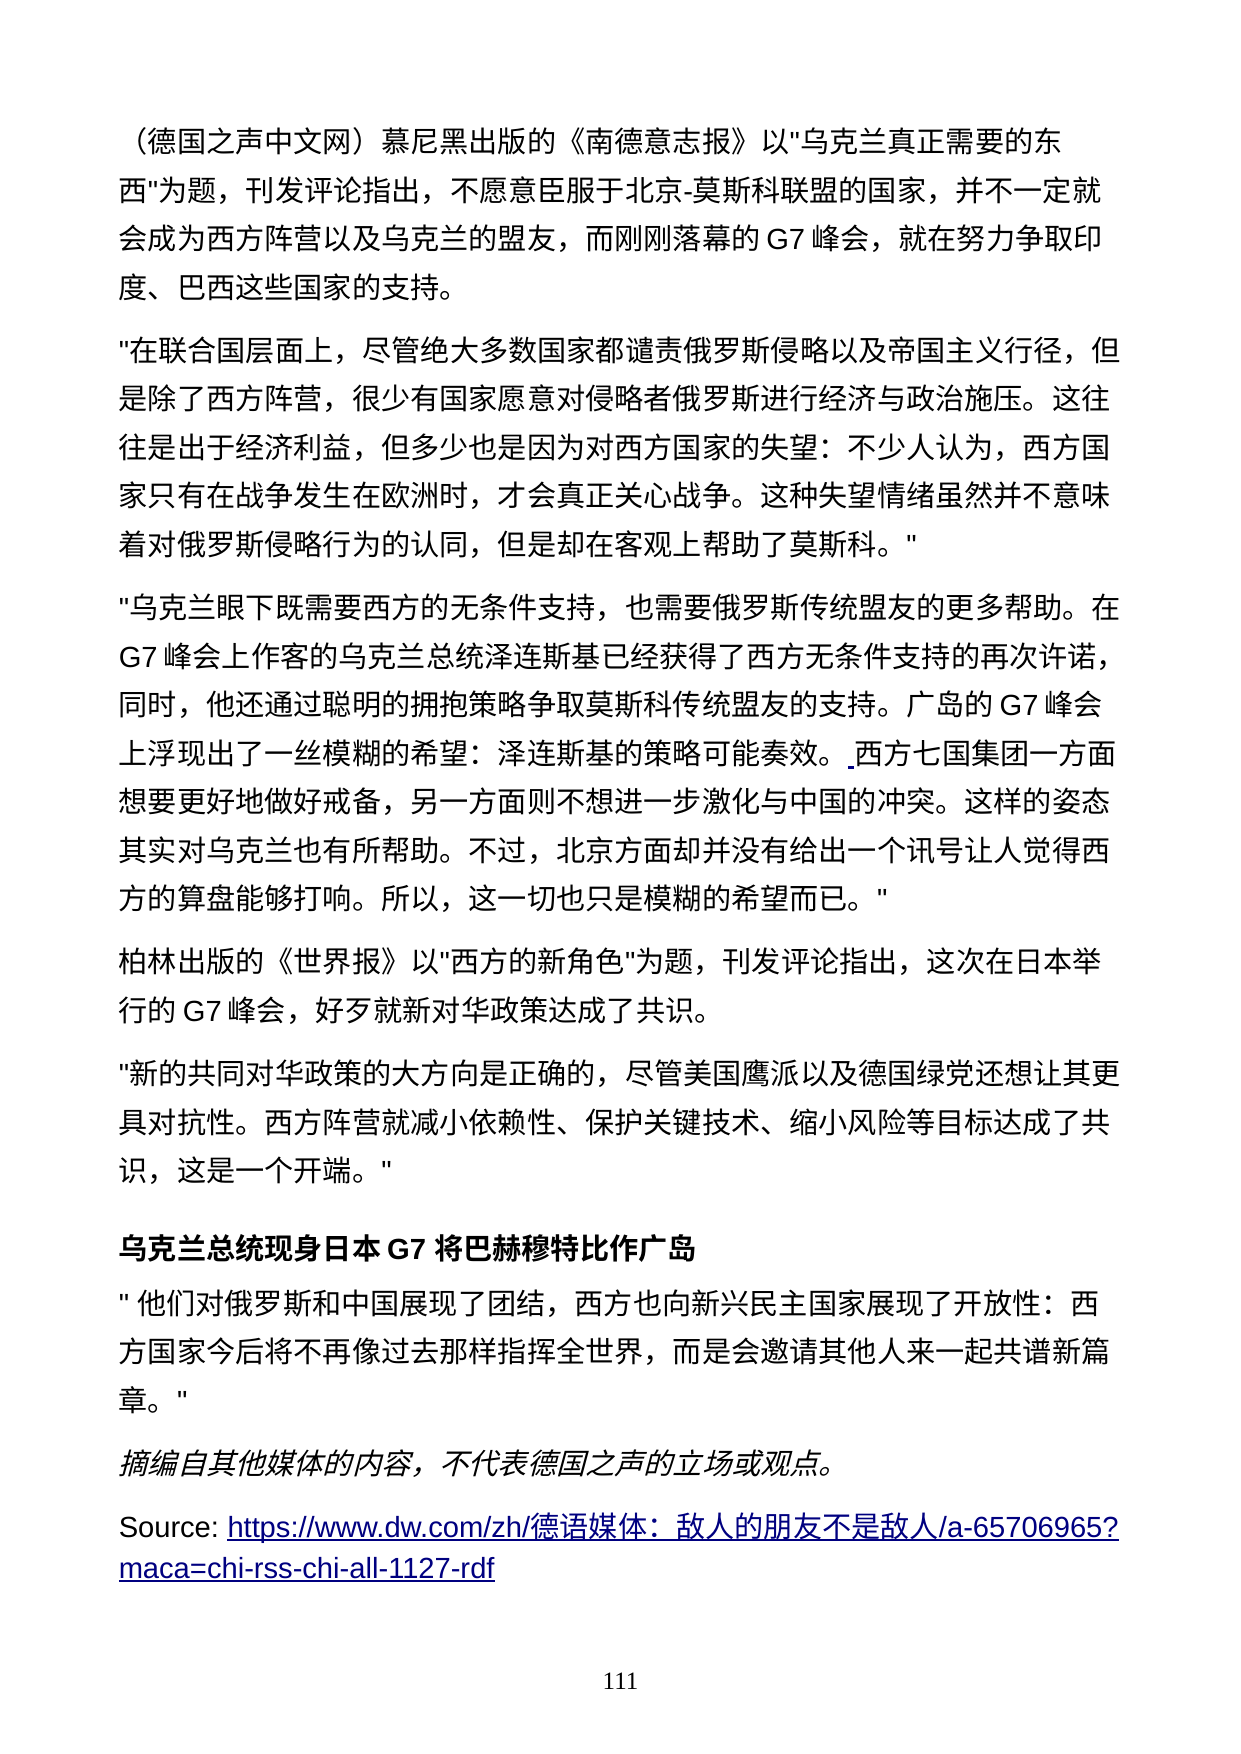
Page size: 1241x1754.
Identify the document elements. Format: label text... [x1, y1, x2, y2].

text " 他们对俄罗斯和中国展现了团结，西方也向新兴民主国家展现了开放性：西方国家今后将不再像过去那样指挥全世界，而是会邀请其他人来一起共谱新篇章。" [118, 1280, 1122, 1419]
text Source: https://www.dw.com/zh/德语媒体：敌人的朋友不是敌人/a-65706965?maca=chi-rss-chi-all-1127-rdf [118, 1503, 1122, 1584]
subtitle 乌克兰总统现身日本G7 将巴赫穆特比作广岛 [118, 1225, 1122, 1268]
text 柏林出版的《世界报》以"西方的新角色"为题，刊发评论指出，这次在日本举行的G7峰会，好歹就新对华政策达成了共识。 [118, 939, 1122, 1030]
text 摘编自其他媒体的内容，不代表德国之声的立场或观点。 [118, 1440, 1122, 1483]
text "乌克兰眼下既需要西方的无条件支持，也需要俄罗斯传统盟友的更多帮助。在G7峰会上作客的乌克兰总统泽连斯基已经获得了西方无条件支持的再次许诺，同时，他还通过聪明的拥抱策略争取莫斯科传统盟友的支持。广岛的G7峰会上浮现出了一丝模糊的希望：泽连斯基的策略可能奏效。 西方七国集团一方面想要更好地做好戒备，另一方面则不想进一步激化与中国的冲突。这样的姿态其实对乌克兰也有所帮助。不过，北京方面却并没有给出一个讯号让人觉得西方的算盘能够打响。所以，这一切也只是模糊的希望而已。" [118, 584, 1122, 918]
text "在联合国层面上，尽管绝大多数国家都谴责俄罗斯侵略以及帝国主义行径，但是除了西方阵营，很少有国家愿意对侵略者俄罗斯进行经济与政治施压。这往往是出于经济利益，但多少也是因为对西方国家的失望：不少人认为，西方国家只有在战争发生在欧洲时，才会真正关心战争。这种失望情绪虽然并不意味着对俄罗斯侵略行为的认同，但是却在客观上帮助了莫斯科。" [118, 327, 1122, 564]
text "新的共同对华政策的大方向是正确的，尽管美国鹰派以及德国绿党还想让其更具对抗性。西方阵营就减小依赖性、保护关键技术、缩小风险等目标达成了共识，这是一个开端。" [118, 1051, 1122, 1190]
text （德国之声中文网）慕尼黑出版的《南德意志报》以"乌克兰真正需要的东西"为题，刊发评论指出，不愿意臣服于北京-莫斯科联盟的国家，并不一定就会成为西方阵营以及乌克兰的盟友，而刚刚落幕的G7峰会，就在努力争取印度、巴西这些国家的支持。 [118, 118, 1122, 306]
